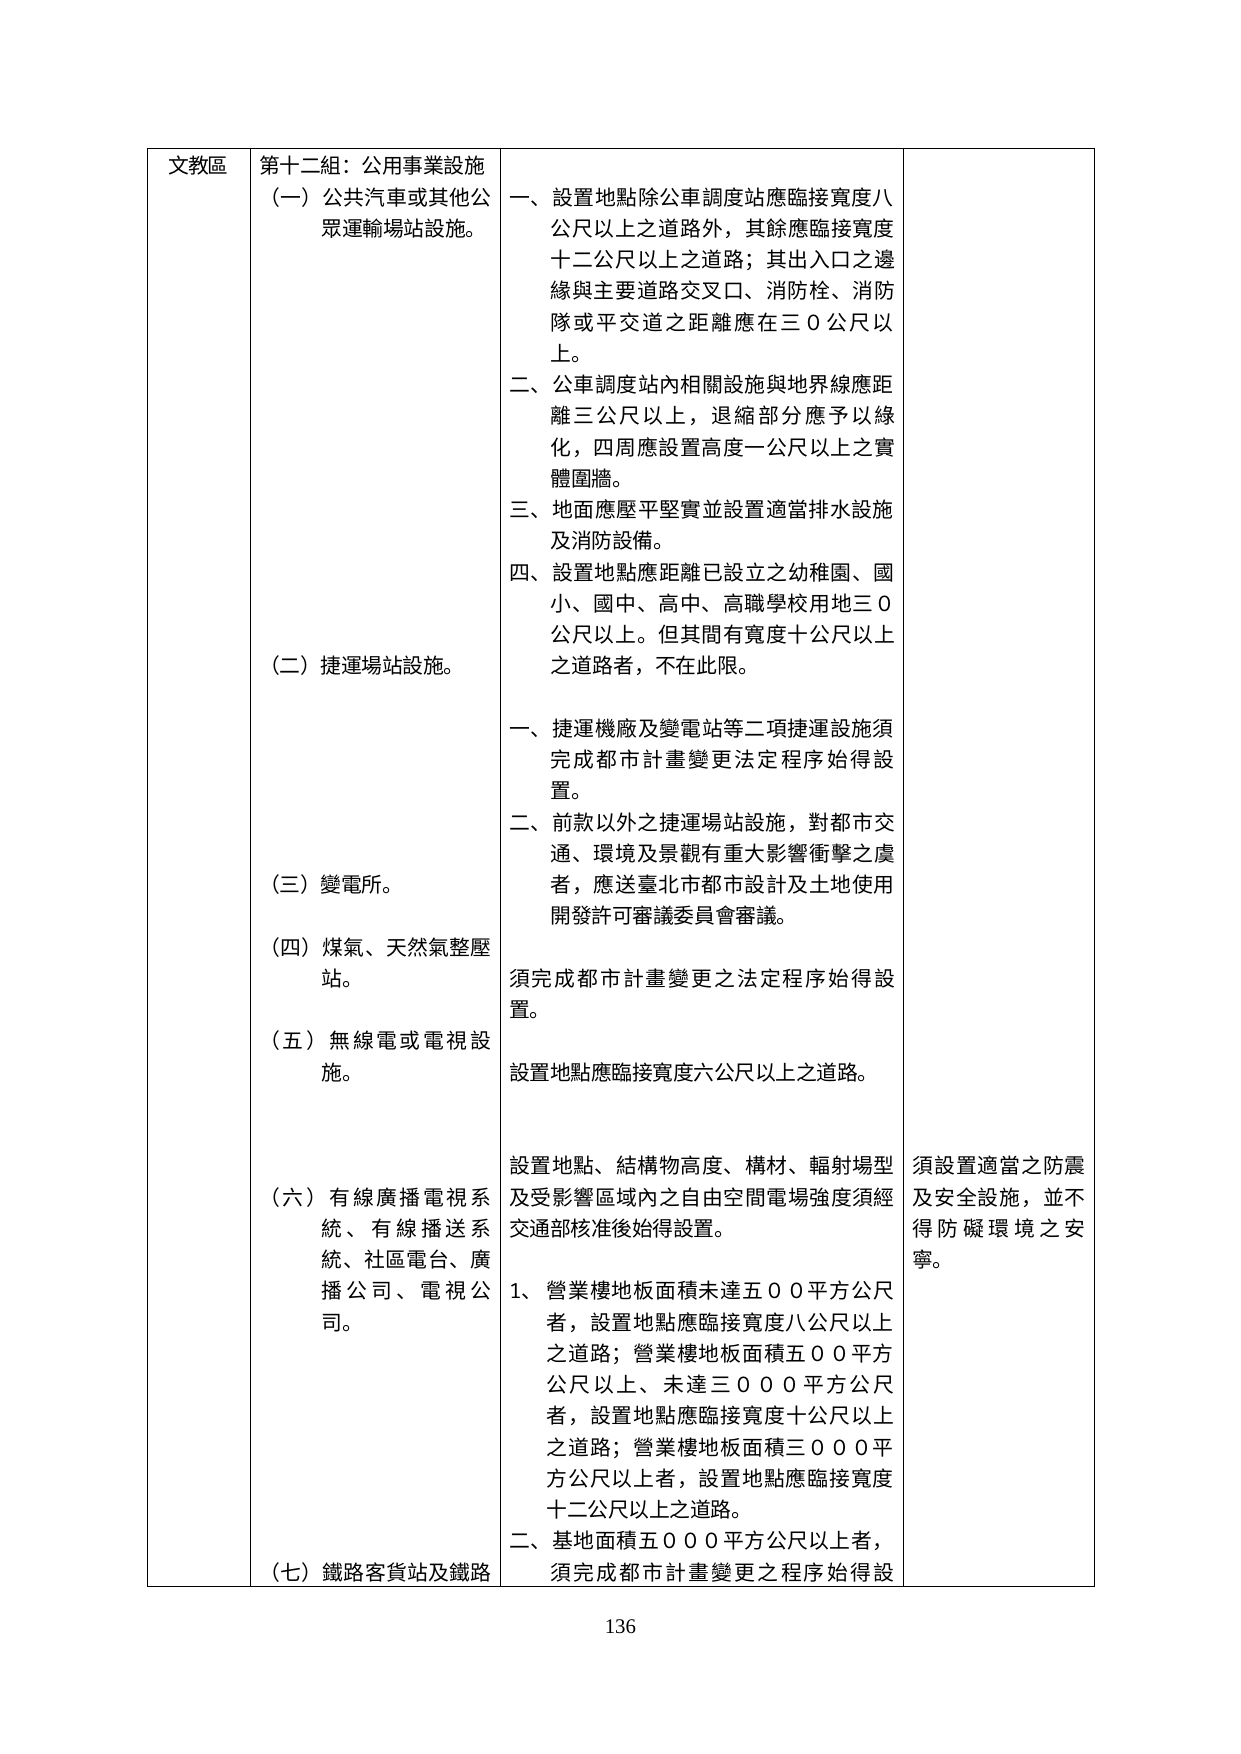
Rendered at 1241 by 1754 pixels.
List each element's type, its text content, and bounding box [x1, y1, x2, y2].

table_cell 須設置適當之防震及安全設施，並不得防礙環境之安寧。 [904, 149, 1094, 1586]
table_cell 一、設置地點除公車調度站應臨接寬度八公尺以上之道路外，其餘應臨接寬度十二公尺以上之道路；其出入口之邊緣與主要道路交叉口、消防栓、消防隊或平交道之距離應在三０公尺以上。 二、公車調度站內相關設施與地界線應距離三公尺以上，退縮部分應予以綠化，四周應設置高度一公尺以上之實體圍牆。 三、地面應壓平堅實並設置適當排水設施及消防設備。 四、設置地點應距離已設立之幼稚園、國小、國中、高中、高職學校用地三０公尺以上。但其間有寬度十公尺以上之道路者，不在此限。 一、捷運機廠及變電站等二項捷運設施須完成都市計畫變更法定程序始得設置。 二、前款以外之捷運場站設施，對都市交通、環境及景觀有重大影響衝擊之虞者，應送臺北市都市設計及土地使用開發許可審議委員會審議。 須完成都市計畫變更之法定程序始得設置。 設置地點應臨接寬度六公尺以上之道路。 設置地點、結構物高度、構材、輻射場型及受影響區域內之自由空間電場強度須經交通部核准後始得設置。 營業樓地板面積未達五００平方公尺者，設置地點應臨接寬度八公尺以上之道路；營業樓地板面積五００平方公尺以上、未達三０００平方公尺者，設置地點應臨接寬度十公尺以上之道路；營業樓地板面積三０００平方公尺以上者，設置地點應臨接寬度十二公尺以上之道路。 二、基地面積五０００平方公尺以上者，須完成都市計畫變更之程序始得設 [501, 149, 903, 1586]
table_cell 第十二組：公用事業設施 （一）公共汽車或其他公眾運輸場站設施。 （二）捷運場站設施。 （三）變電所。 （四）煤氣、天然氣整壓站。 （五）無線電或電視設施。 （六）有線廣播電視系統、有線播送系統、社區電台、廣播公司、電視公司。 （七）鐵路客貨站及鐵路 [251, 149, 500, 1586]
table_cell 文教區 [148, 149, 250, 1586]
